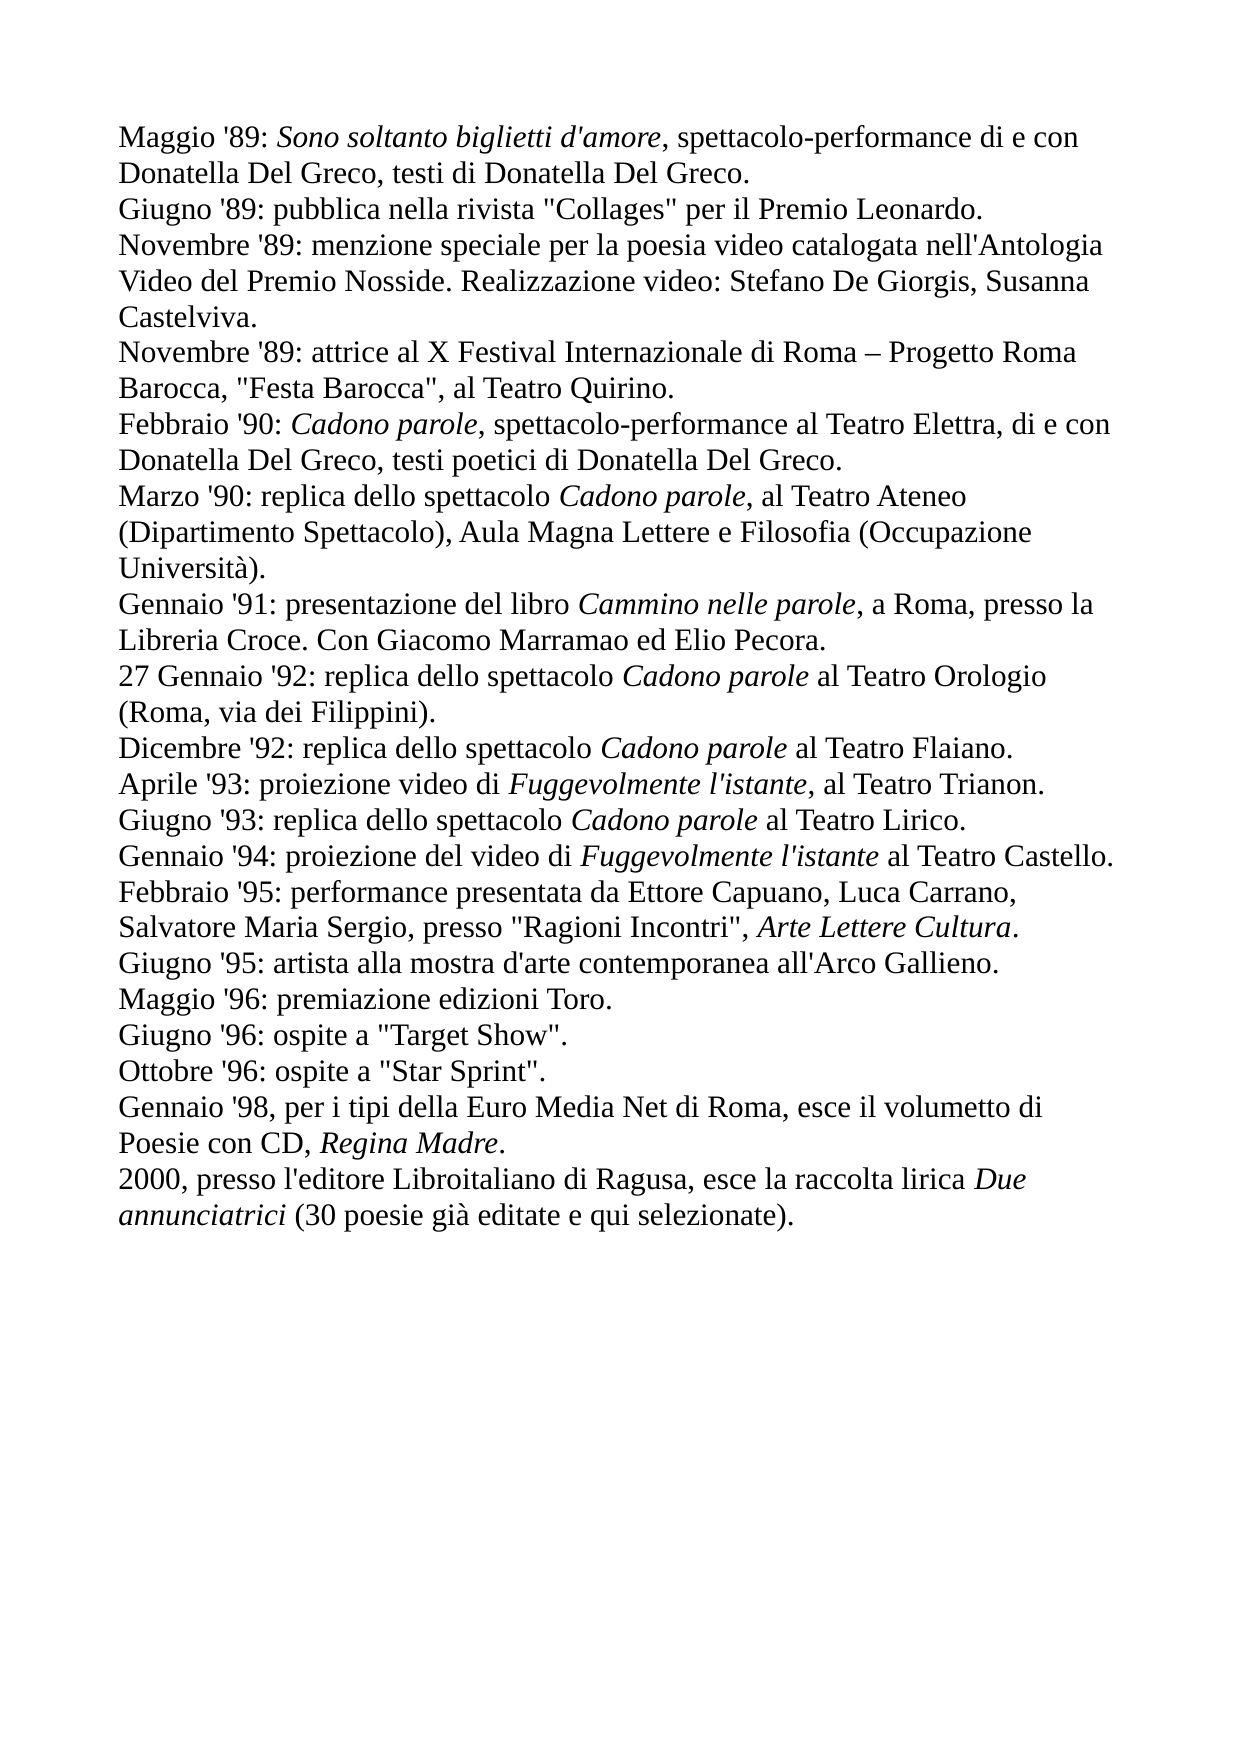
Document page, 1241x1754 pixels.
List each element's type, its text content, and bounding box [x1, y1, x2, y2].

text Giugno '89: pubblica nella rivista "Collages" per il Premio Leonardo. [118, 190, 1122, 226]
text 2000, presso l'editore Libroitaliano di Ragusa, esce la raccolta lirica Due annunciatrici (30 poesie già editate e qui selezionate). [118, 1160, 1122, 1232]
text Gennaio '91: presentazione del libro Cammino nelle parole, a Roma, presso la Libreria Croce. Con Giacomo Marramao ed Elio Pecora. [118, 585, 1122, 657]
text Marzo '90: replica dello spettacolo Cadono parole, al Teatro Ateneo (Dipartimento Spettacolo), Aula Magna Lettere e Filosofia (Occupazione Università). [118, 477, 1122, 585]
text Aprile '93: proiezione video di Fuggevolmente l'istante, al Teatro Trianon. [118, 765, 1122, 801]
text Maggio '96: premiazione edizioni Toro. [118, 981, 1122, 1017]
text Novembre '89: attrice al X Festival Internazionale di Roma – Progetto Roma Barocca, "Festa Barocca", al Teatro Quirino. [118, 334, 1122, 406]
text 27 Gennaio '92: replica dello spettacolo Cadono parole al Teatro Orologio (Roma, via dei Filippini). [118, 657, 1122, 729]
text Gennaio '98, per i tipi della Euro Media Net di Roma, esce il volumetto di Poesie con CD, Regina Madre. [118, 1088, 1122, 1160]
text Febbraio '95: performance presentata da Ettore Capuano, Luca Carrano, Salvatore Maria Sergio, presso "Ragioni Incontri", Arte Lettere Cultura. [118, 873, 1122, 945]
text Ottobre '96: ospite a "Star Sprint". [118, 1052, 1122, 1088]
text Maggio '89: Sono soltanto biglietti d'amore, spettacolo-performance di e con Donatella Del Greco, testi di Donatella Del Greco. [118, 118, 1122, 190]
text Febbraio '90: Cadono parole, spettacolo-performance al Teatro Elettra, di e con Donatella Del Greco, testi poetici di Donatella Del Greco. [118, 406, 1122, 477]
text Giugno '96: ospite a "Target Show". [118, 1017, 1122, 1052]
text Dicembre '92: replica dello spettacolo Cadono parole al Teatro Flaiano. [118, 729, 1122, 765]
text Giugno '93: replica dello spettacolo Cadono parole al Teatro Lirico. [118, 801, 1122, 837]
text Novembre '89: menzione speciale per la poesia video catalogata nell'Antologia Video del Premio Nosside. Realizzazione video: Stefano De Giorgis, Susanna Castelviva. [118, 226, 1122, 334]
text Giugno '95: artista alla mostra d'arte contemporanea all'Arco Gallieno. [118, 945, 1122, 981]
text Gennaio '94: proiezione del video di Fuggevolmente l'istante al Teatro Castello. [118, 837, 1122, 873]
